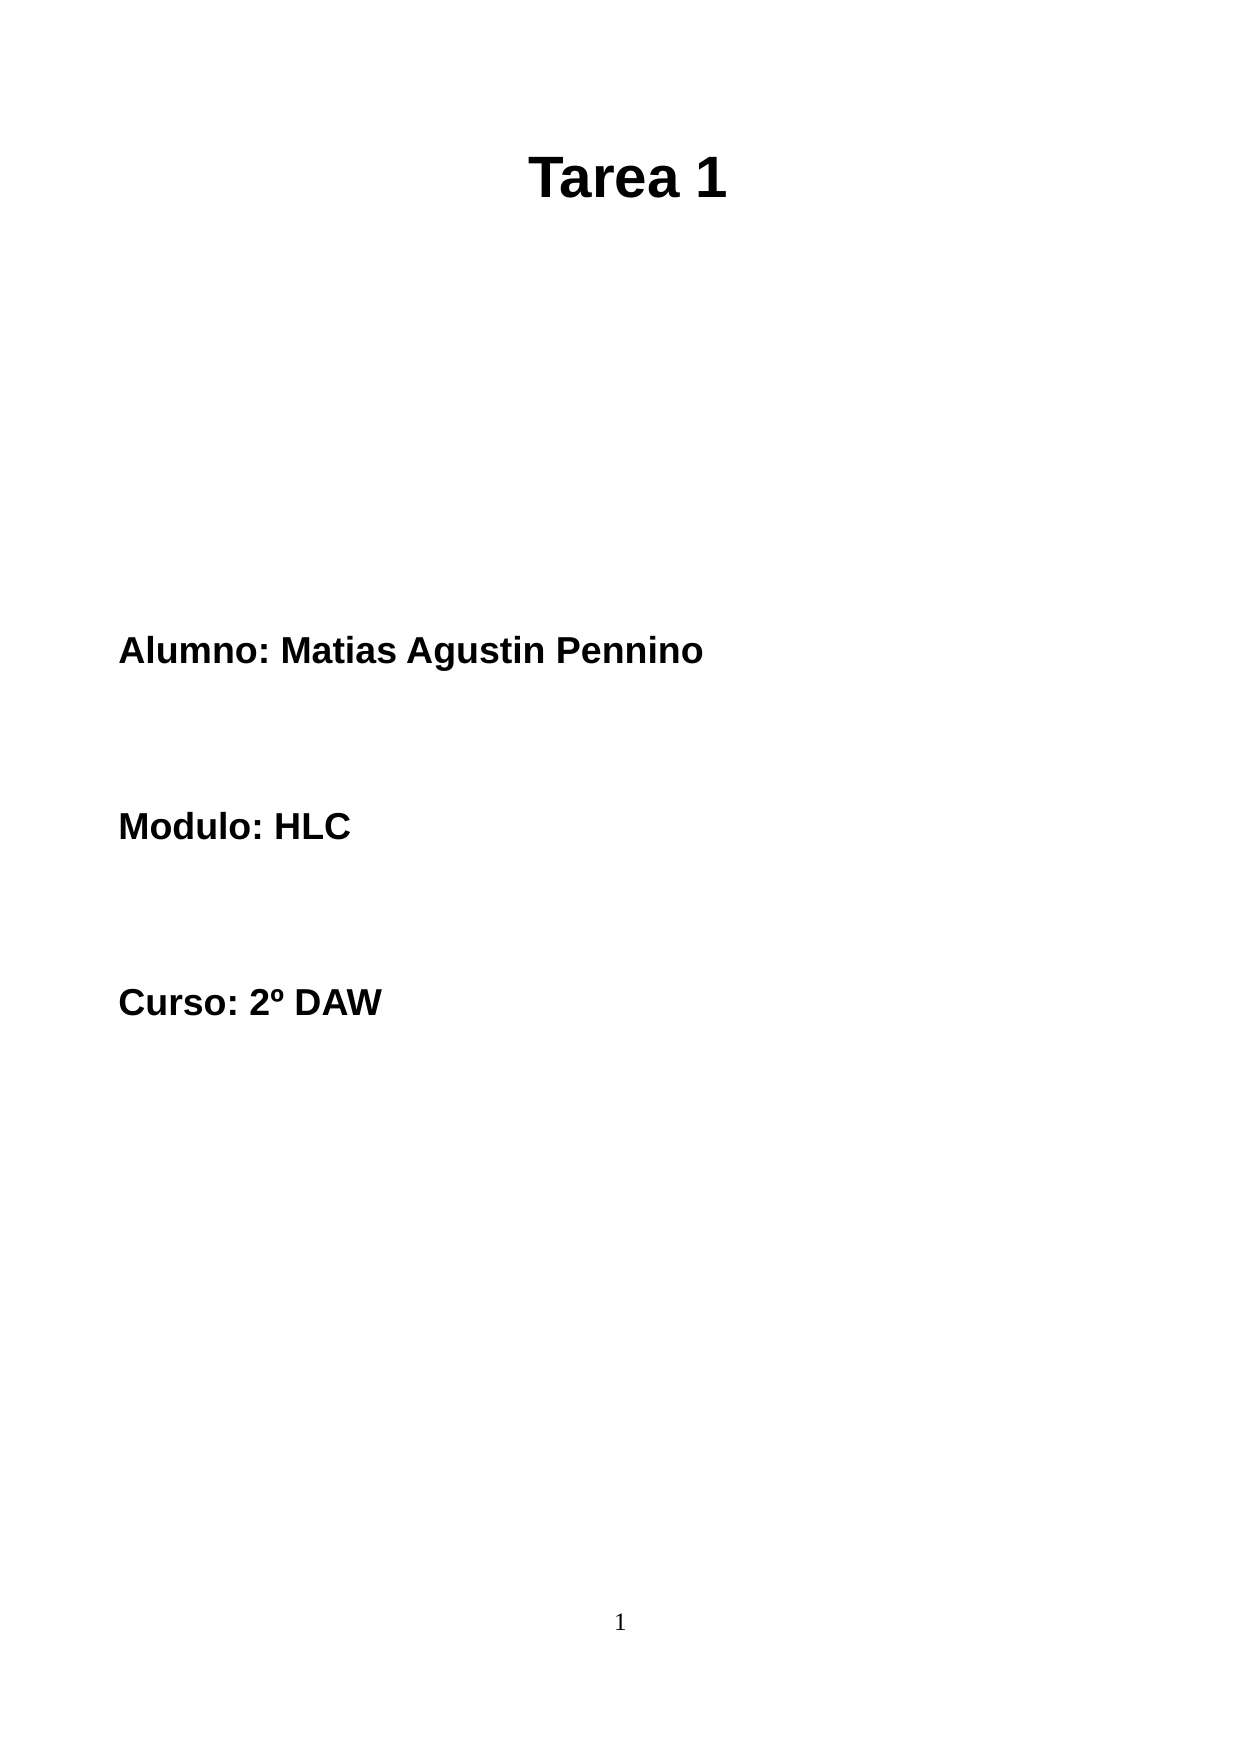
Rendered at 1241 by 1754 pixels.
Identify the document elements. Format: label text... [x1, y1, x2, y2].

subtitle Modulo: HLC [118, 804, 1122, 847]
subtitle Curso: 2º DAW [118, 980, 1122, 1023]
subtitle Alumno: Matias Agustin Pennino [118, 628, 1122, 672]
title Tarea 1 [118, 143, 1122, 210]
